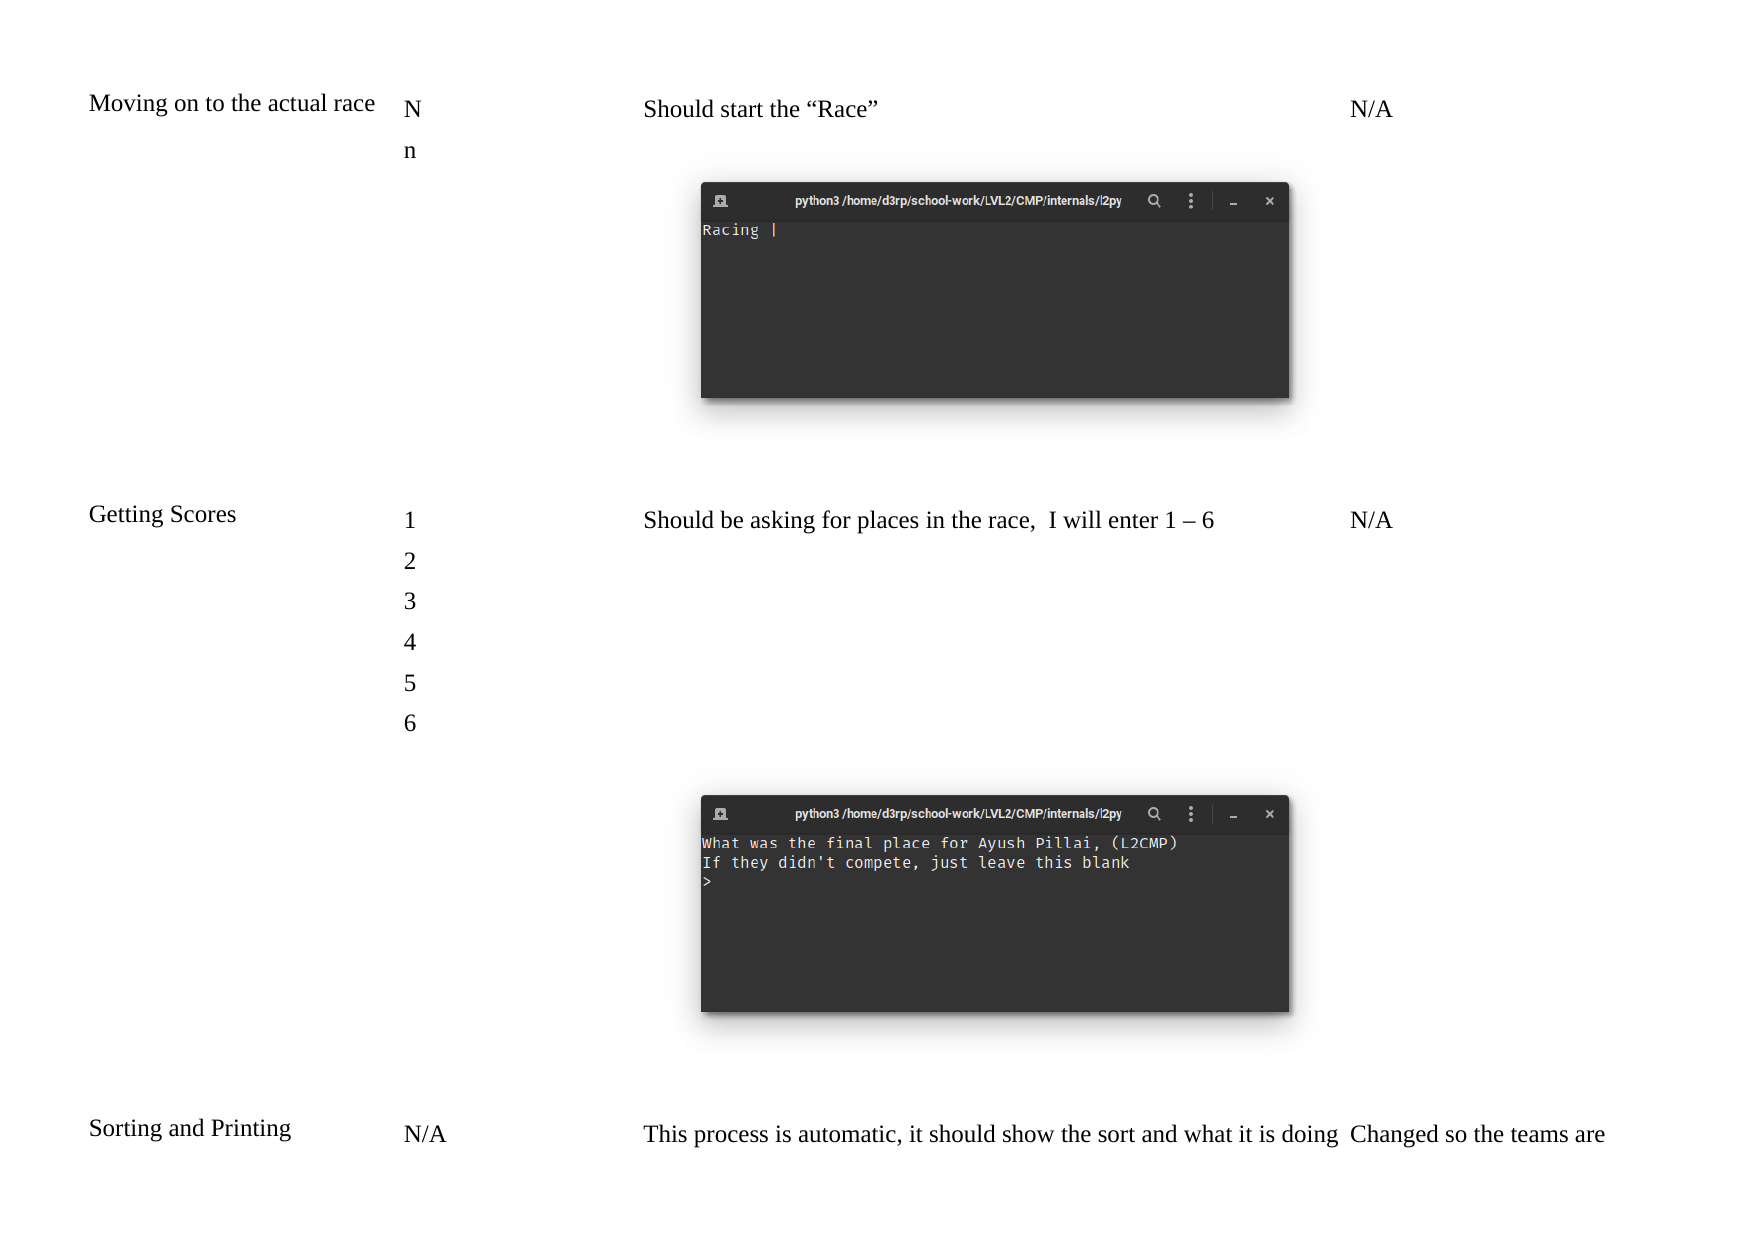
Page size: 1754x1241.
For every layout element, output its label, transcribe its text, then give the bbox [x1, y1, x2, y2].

table_cell This process is automatic, it should show the sort and what it is doing [643, 1113, 1350, 1148]
table_cell [643, 465, 1350, 499]
table_cell Sorting and Printing [89, 1113, 404, 1148]
table_cell 1 2 3 4 5 6 [404, 499, 643, 1113]
picture [643, 742, 1350, 1079]
picture [643, 129, 1350, 465]
table_cell Moving on to the actual race [89, 89, 404, 499]
table_cell [643, 1079, 1350, 1113]
table_cell Should be asking for places in the race, I will enter 1 – 6 [643, 499, 1350, 742]
table_cell N/A [404, 1113, 643, 1148]
table_cell N/A [1350, 89, 1665, 499]
table_cell Getting Scores [89, 499, 404, 1113]
table_cell Changed so the teams are [1350, 1113, 1665, 1148]
table_cell N n [404, 89, 643, 499]
table_cell N/A [1350, 499, 1665, 1113]
table_cell Should start the “Race” [643, 89, 1350, 129]
